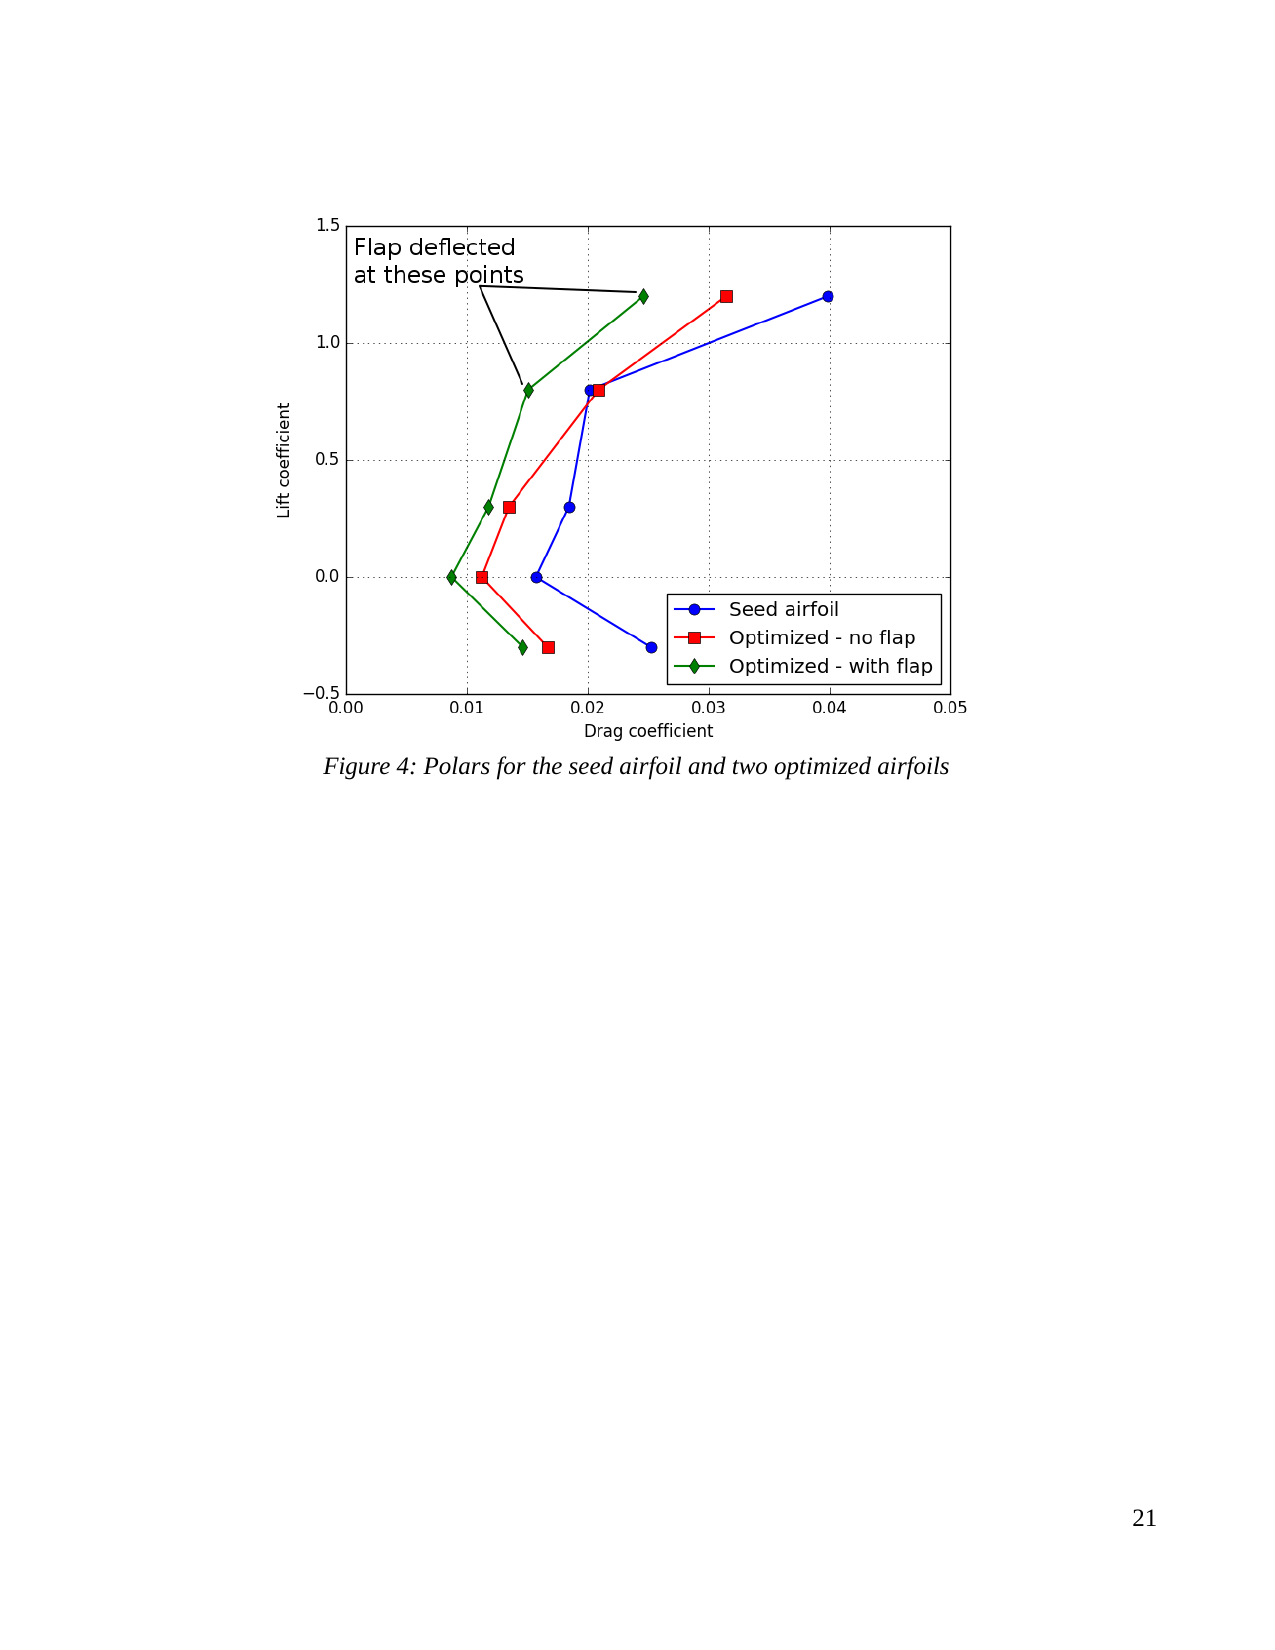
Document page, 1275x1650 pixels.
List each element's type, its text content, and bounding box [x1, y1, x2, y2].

picture [248, 167, 1028, 752]
text Figure 4: Polars for the seed airfoil and two optimized airfoils [248, 752, 1027, 780]
